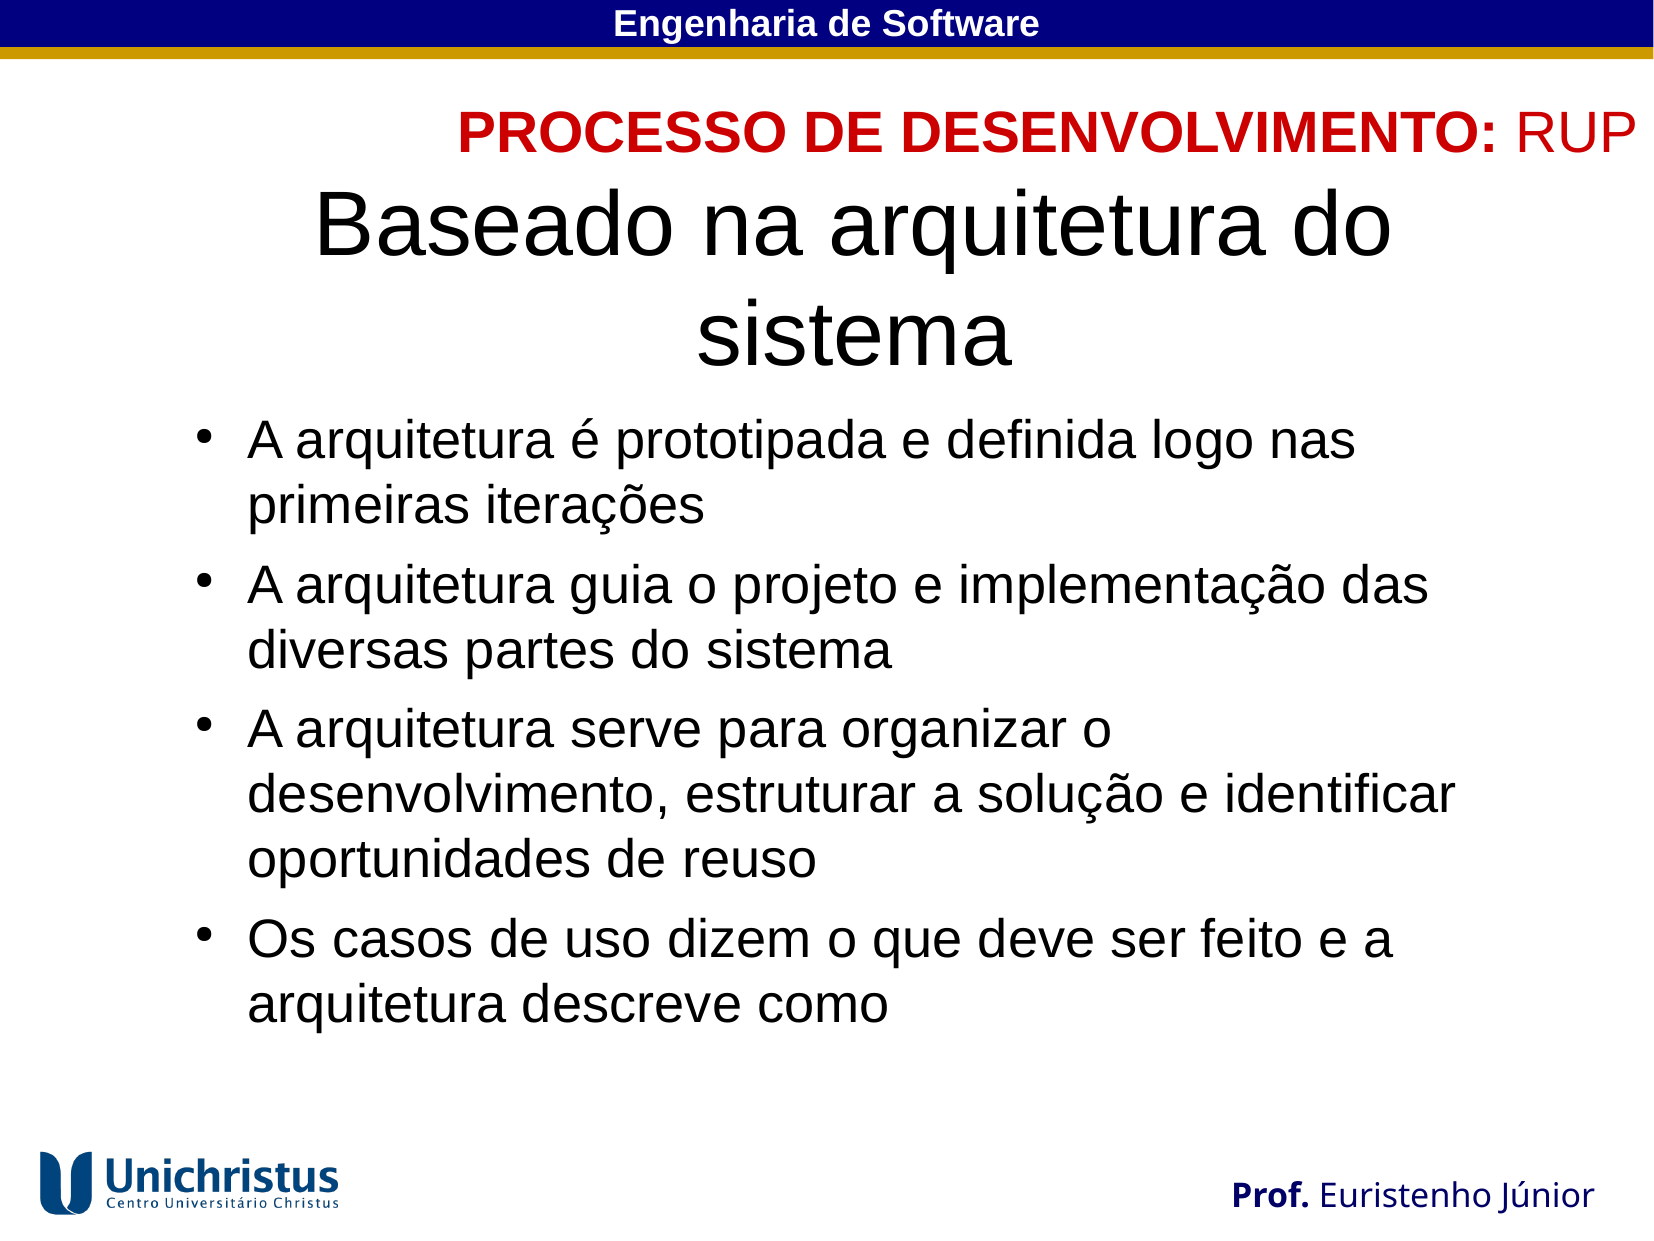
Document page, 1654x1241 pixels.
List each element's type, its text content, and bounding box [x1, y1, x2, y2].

title Baseado na arquitetura do sistema [161, 179, 1512, 368]
text_box Engenharia de Software [0, 0, 1654, 47]
text_box [0, 47, 1654, 60]
list A arquitetura é prototipada e definida logo nas primeiras iterações A arquitetura guia o projeto e implementação das diversas partes do sistema A arquitetura serve para organizar o desenvolvimento, estruturar a solução e identificar oportunidades de reuso Os casos de uso dizem o que deve ser feito e a arquitetura descreve como [161, 397, 1512, 1140]
text_box PROCESSO DE DESENVOLVIMENTO: RUP [443, 92, 1654, 173]
picture [35, 1148, 343, 1217]
text_box Prof. Euristenho Júnior [1216, 1163, 1654, 1224]
